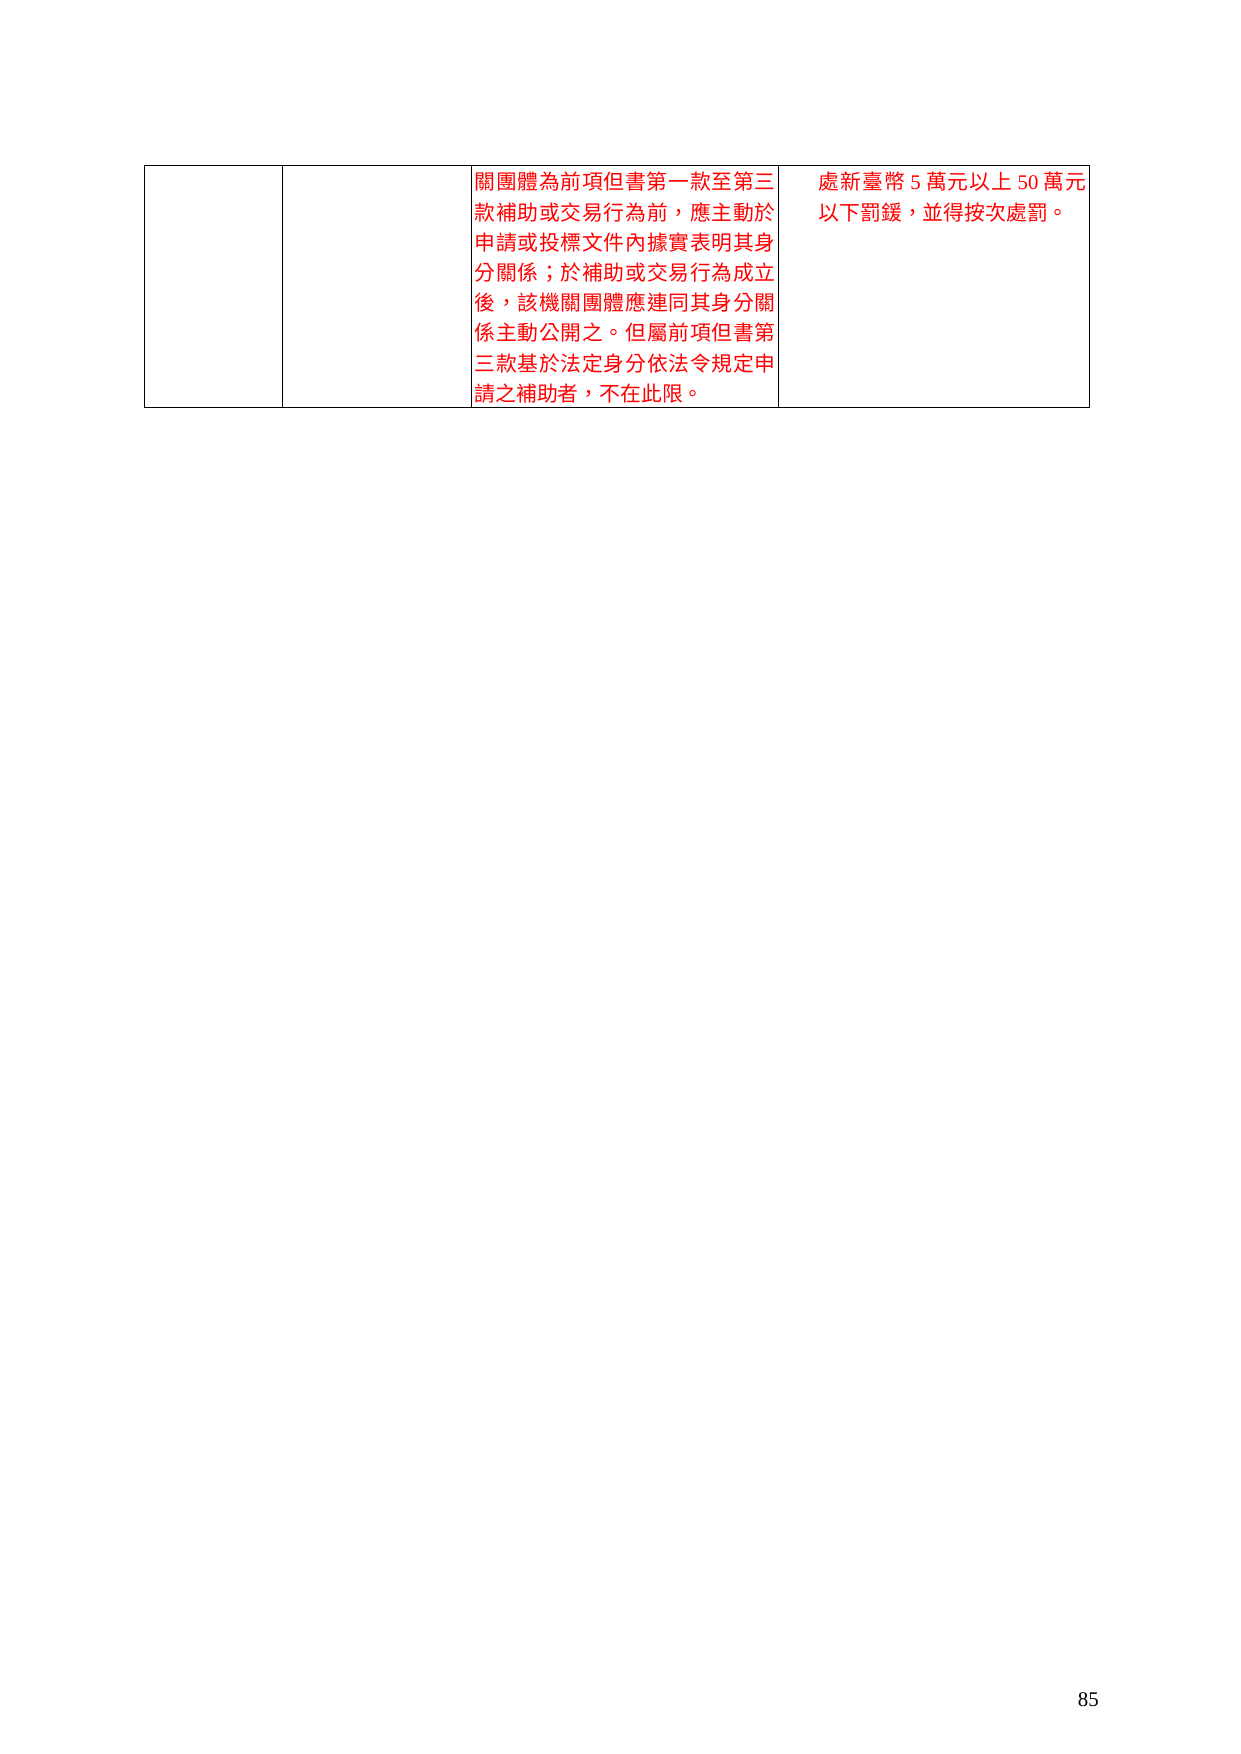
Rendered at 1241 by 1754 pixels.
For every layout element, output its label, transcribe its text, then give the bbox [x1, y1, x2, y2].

table_cell [283, 166, 471, 407]
table_cell 關團體為前項但書第一款至第三款補助或交易行為前，應主動於申請或投標文件內據實表明其身分關係；於補助或交易行為成立後，該機關團體應連同其身分關係主動公開之。但屬前項但書第三款基於法定身分依法令規定申請之補助者，不在此限。 [472, 166, 778, 407]
table_cell [145, 166, 282, 407]
table_cell 處新臺幣5萬元以上50萬元以下罰鍰，並得按次處罰。 [779, 166, 1089, 407]
